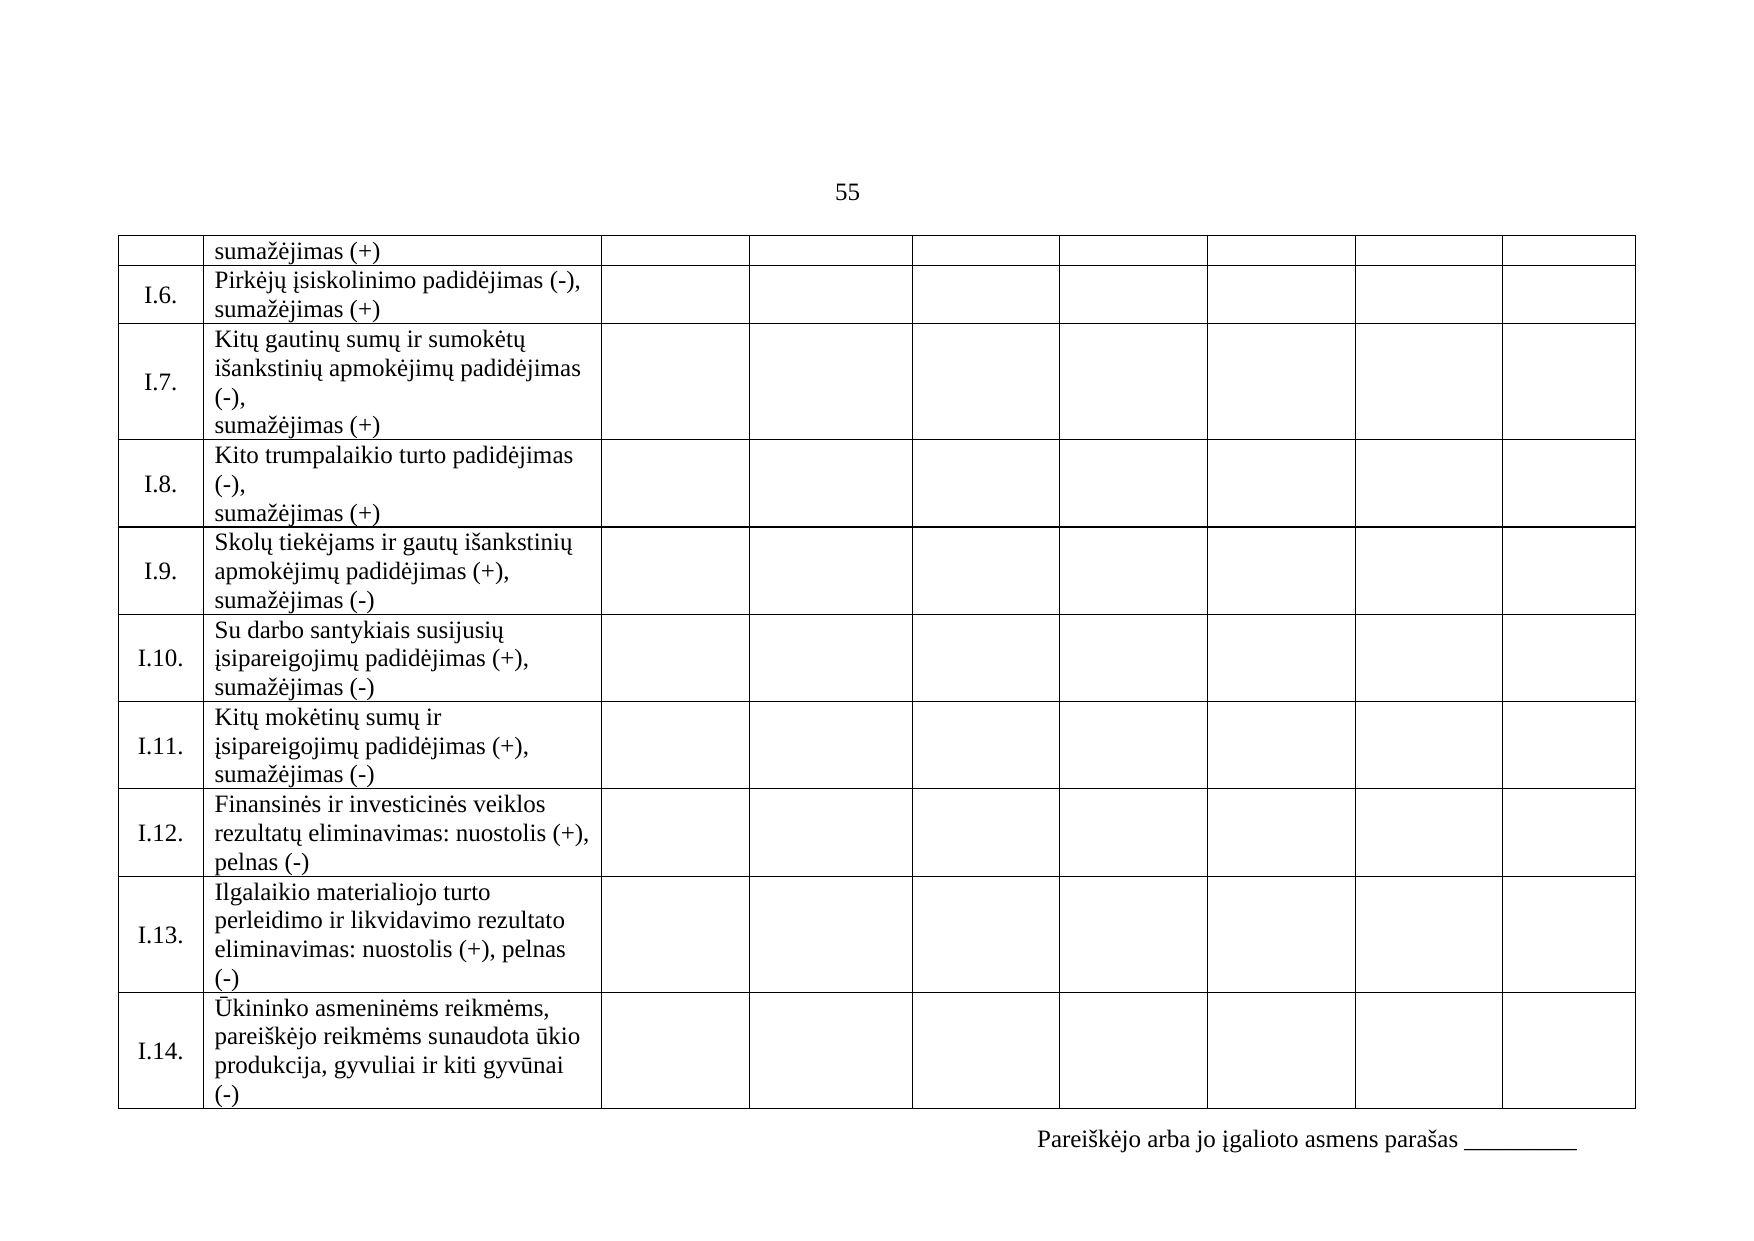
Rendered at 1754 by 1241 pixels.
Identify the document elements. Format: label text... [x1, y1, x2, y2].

table_cell [750, 615, 912, 701]
table_cell [602, 440, 749, 526]
table_cell I.11. [119, 702, 203, 788]
table_cell [1060, 789, 1207, 876]
table_cell [913, 993, 1059, 1108]
table_cell I.13. [119, 877, 203, 992]
table_cell [1356, 528, 1502, 614]
table_cell [1208, 993, 1355, 1108]
table_cell [750, 266, 912, 323]
table_cell [1356, 615, 1502, 701]
table_cell [1208, 702, 1355, 788]
table_cell [1503, 440, 1635, 526]
table_cell [750, 440, 912, 526]
table_cell [1060, 236, 1207, 264]
table_cell [913, 789, 1059, 876]
table_cell [1356, 789, 1502, 876]
table_cell [1060, 993, 1207, 1108]
table_cell [1060, 877, 1207, 992]
table_cell I.10. [119, 615, 203, 701]
table_cell [1503, 877, 1635, 992]
table_cell [750, 993, 912, 1108]
table_cell [1356, 702, 1502, 788]
table_cell [1208, 324, 1355, 439]
table_cell [913, 615, 1059, 701]
table_cell [913, 528, 1059, 614]
table_cell [1060, 324, 1207, 439]
table_cell [1356, 877, 1502, 992]
table_cell [1503, 528, 1635, 614]
table_cell [1208, 877, 1355, 992]
table_cell [1208, 440, 1355, 526]
table_cell [1060, 615, 1207, 701]
table_cell Ilgalaikio materialiojo turto perleidimo ir likvidavimo rezultato eliminavimas: nuostolis (+), pelnas (-) [204, 877, 601, 992]
table_cell Kito trumpalaikio turto padidėjimas (-), sumažėjimas (+) [204, 440, 601, 526]
table_cell [1356, 236, 1502, 264]
table_cell [1356, 440, 1502, 526]
table_cell Ūkininko asmeninėms reikmėms, pareiškėjo reikmėms sunaudota ūkio produkcija, gyvuliai ir kiti gyvūnai (-) [204, 993, 601, 1108]
table_cell [1503, 615, 1635, 701]
table_cell [913, 266, 1059, 323]
table_cell I.6. [119, 266, 203, 323]
table_cell [1060, 528, 1207, 614]
table_cell [602, 789, 749, 876]
table_cell Finansinės ir investicinės veiklos rezultatų eliminavimas: nuostolis (+), pelnas (-) [204, 789, 601, 876]
table_cell [602, 266, 749, 323]
table_cell [750, 789, 912, 876]
table_cell Kitų gautinų sumų ir sumokėtų išankstinių apmokėjimų padidėjimas (-), sumažėjimas (+) [204, 324, 601, 439]
table_cell [750, 236, 912, 264]
table_cell I.9. [119, 528, 203, 614]
table_cell I.8. [119, 440, 203, 526]
table_cell I.12. [119, 789, 203, 876]
table_cell Kitų mokėtinų sumų ir įsipareigojimų padidėjimas (+), sumažėjimas (-) [204, 702, 601, 788]
table_cell [1356, 324, 1502, 439]
table_cell [1503, 236, 1635, 264]
table_cell [913, 440, 1059, 526]
table_cell [602, 877, 749, 992]
table_cell [750, 877, 912, 992]
table_cell Skolų tiekėjams ir gautų išankstinių apmokėjimų padidėjimas (+), sumažėjimas (-) [204, 528, 601, 614]
table_cell [1356, 993, 1502, 1108]
table_cell Pirkėjų įsiskolinimo padidėjimas (-), sumažėjimas (+) [204, 266, 601, 323]
table_cell [119, 236, 203, 264]
table_cell [1060, 702, 1207, 788]
table_cell [1356, 266, 1502, 323]
table_cell [602, 615, 749, 701]
table_cell [1208, 615, 1355, 701]
table_cell [602, 702, 749, 788]
table_cell [1503, 324, 1635, 439]
table_cell [913, 324, 1059, 439]
table_cell [1060, 266, 1207, 323]
table_cell [1503, 702, 1635, 788]
table_cell [602, 324, 749, 439]
table_cell I.14. [119, 993, 203, 1108]
table_cell [1503, 266, 1635, 323]
table_cell Su darbo santykiais susijusių įsipareigojimų padidėjimas (+), sumažėjimas (-) [204, 615, 601, 701]
table_cell [1208, 266, 1355, 323]
table_cell [913, 877, 1059, 992]
table_cell [602, 236, 749, 264]
table_cell [750, 702, 912, 788]
table_cell I.7. [119, 324, 203, 439]
table_cell [750, 324, 912, 439]
table_cell [913, 702, 1059, 788]
table_cell [750, 528, 912, 614]
table_cell [1208, 236, 1355, 264]
table_cell [913, 236, 1059, 264]
table_cell sumažėjimas (+) [204, 236, 601, 264]
table_cell [1060, 440, 1207, 526]
table_cell [602, 528, 749, 614]
table_cell [602, 993, 749, 1108]
table_cell [1503, 993, 1635, 1108]
table_cell [1503, 789, 1635, 876]
table_cell [1208, 789, 1355, 876]
table_cell [1208, 528, 1355, 614]
